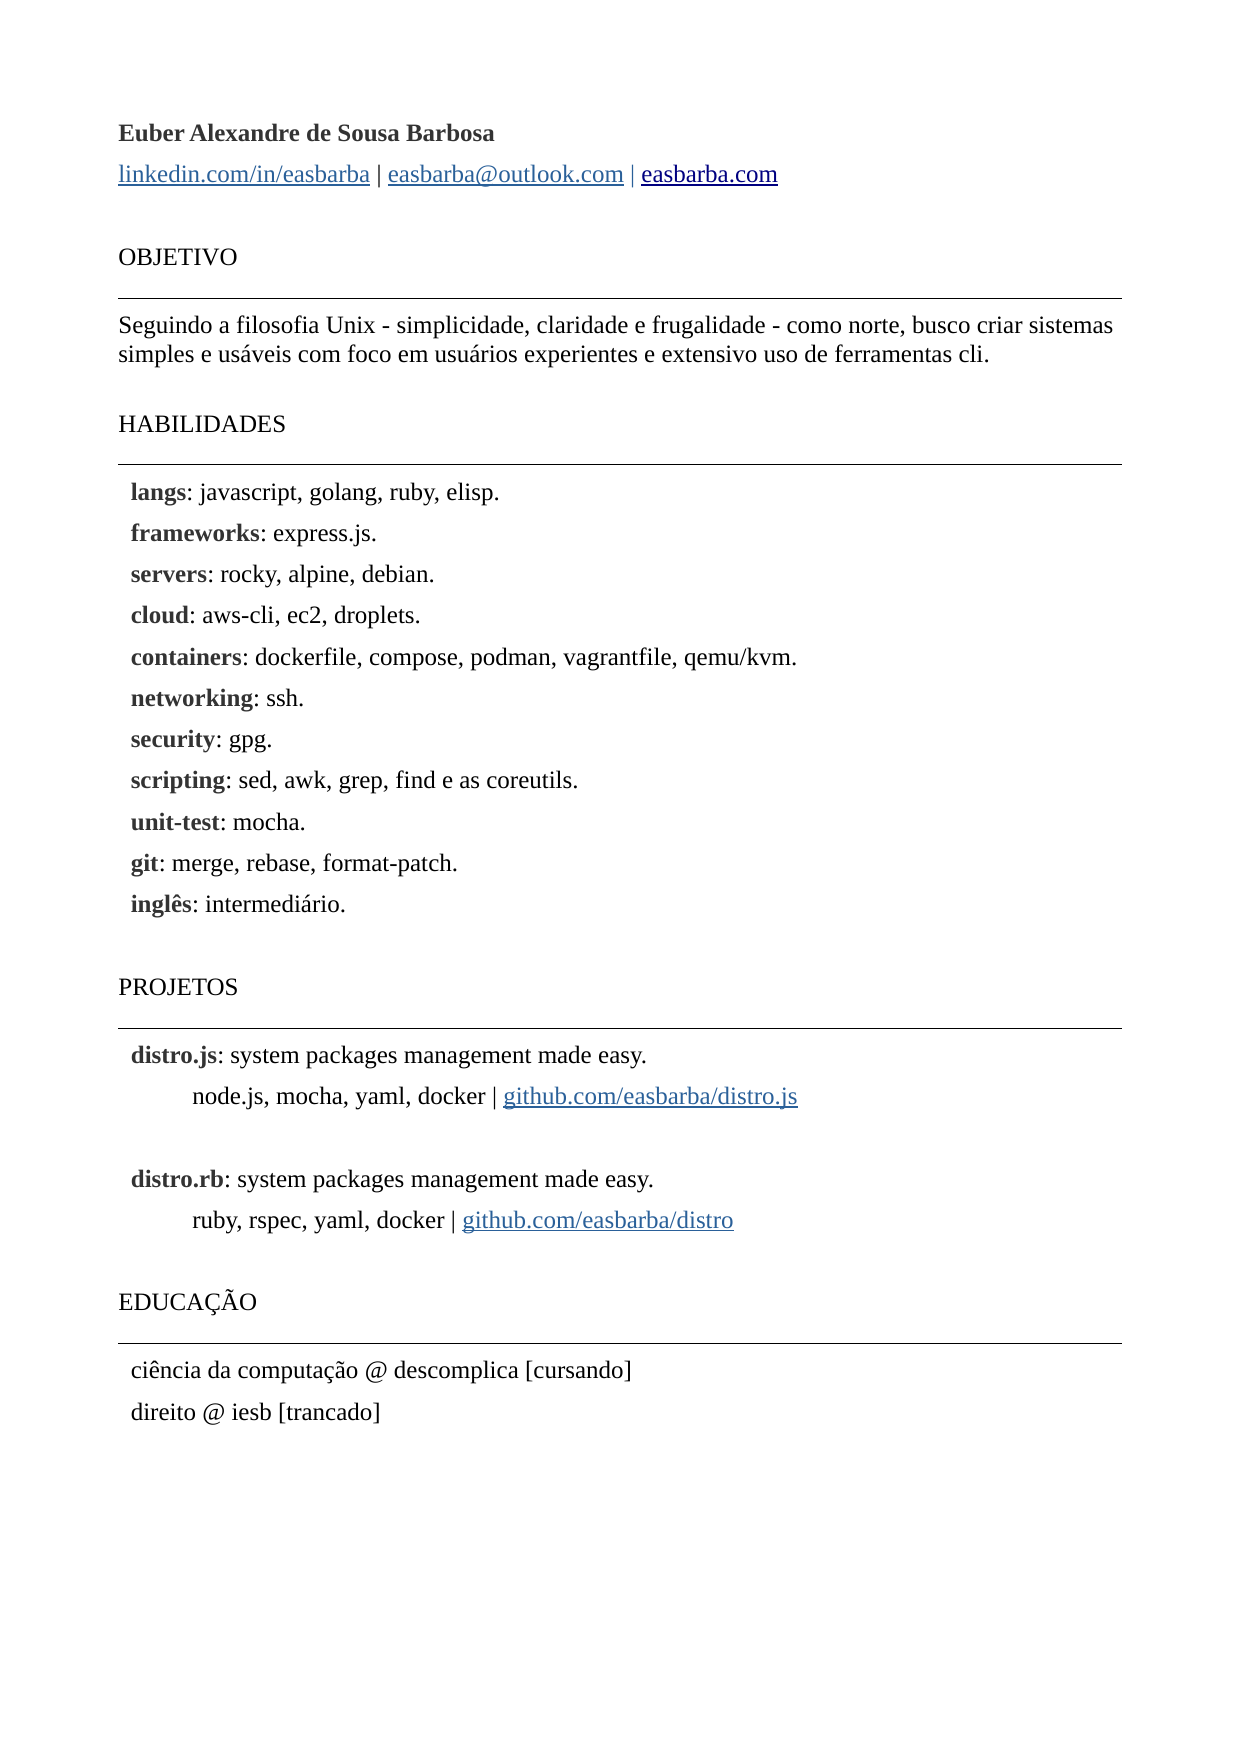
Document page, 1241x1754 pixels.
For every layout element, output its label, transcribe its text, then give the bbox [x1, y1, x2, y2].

text networking: ssh. [118, 683, 1122, 712]
text linkedin.com/in/easbarba | easbarba@outlook.com | easbarba.com [118, 159, 1122, 188]
text cloud: aws-cli, ec2, droplets. [118, 601, 1122, 629]
text distro.rb: system packages management made easy. [118, 1164, 1122, 1192]
text servers: rocky, alpine, debian. [118, 559, 1122, 588]
text direito @ iesb [trancado] [118, 1397, 1122, 1426]
text PROJETOS [118, 972, 1122, 1001]
text security: gpg. [118, 724, 1122, 753]
text containers: dockerfile, compose, podman, vagrantfile, qemu/kvm. [118, 642, 1122, 671]
text unit-test: mocha. [118, 807, 1122, 836]
text distro.js: system packages management made easy. [118, 1040, 1122, 1069]
text ruby, rspec, yaml, docker | github.com/easbarba/distro [118, 1205, 1122, 1234]
text inglês: intermediário. [118, 889, 1122, 918]
text node.js, mocha, yaml, docker | github.com/easbarba/distro.js [118, 1081, 1122, 1110]
text HABILIDADES [118, 409, 1122, 437]
text OBJETIVO [118, 242, 1122, 271]
text langs: javascript, golang, ruby, elisp. [118, 477, 1122, 506]
text Seguindo a filosofia Unix - simplicidade, claridade e frugalidade - como norte, busco criar sistemas simples e usáveis com foco em usuários experientes e extensivo uso de ferramentas cli. [118, 310, 1122, 367]
text Euber Alexandre de Sousa Barbosa [118, 118, 1122, 147]
text frameworks: express.js. [118, 518, 1122, 547]
text EDUCAÇÃO [118, 1287, 1122, 1316]
text scripting: sed, awk, grep, find e as coreutils. [118, 766, 1122, 794]
text ciência da computação @ descomplica [cursando] [118, 1356, 1122, 1384]
text git: merge, rebase, format-patch. [118, 848, 1122, 877]
